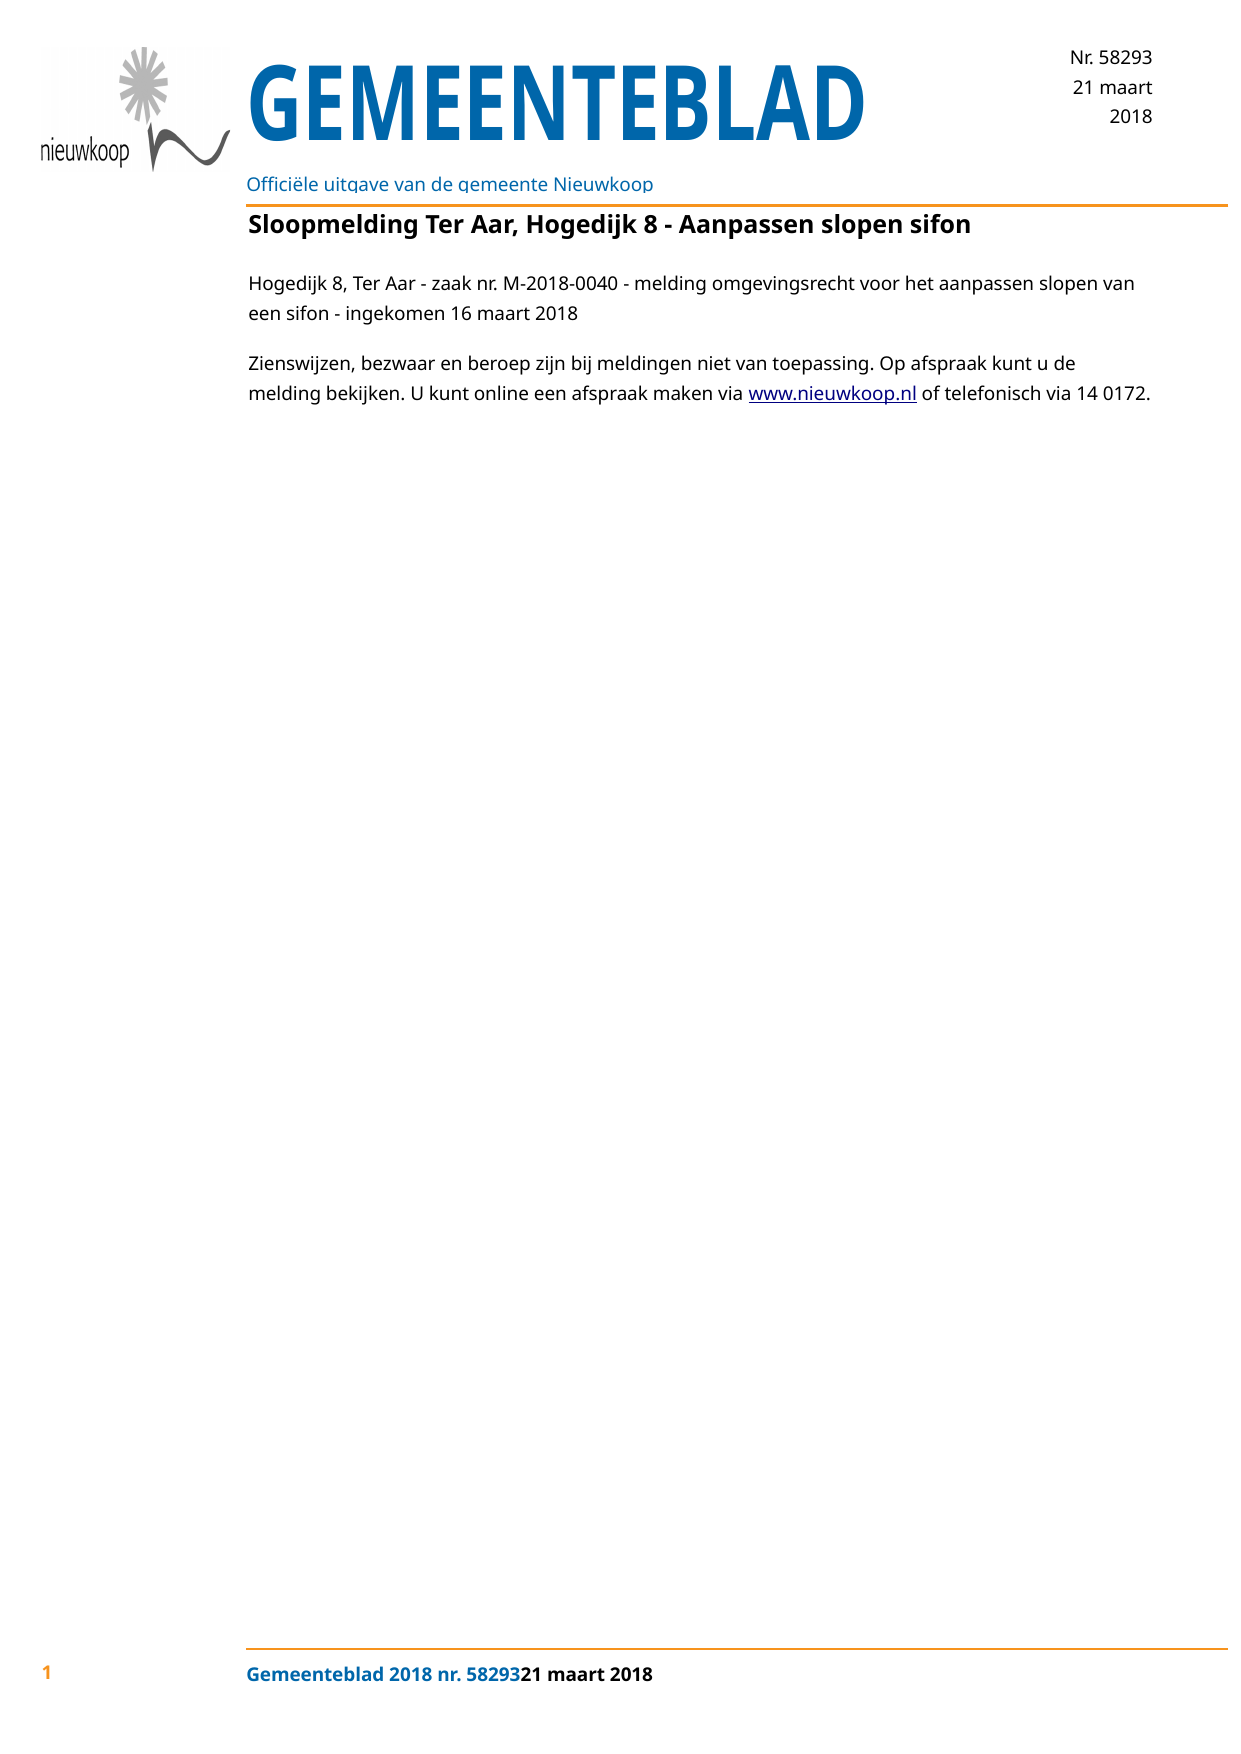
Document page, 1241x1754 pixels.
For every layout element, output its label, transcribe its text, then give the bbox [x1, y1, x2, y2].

picture [41, 47, 231, 172]
text Zienswijzen, bezwaar en beroep zijn bij meldingen niet van toepassing. Op afspraak kunt u de melding bekijken. U kunt online een afspraak maken via www.nieuwkoop.nl of telefonisch via 14 0172. [248, 350, 1152, 406]
text Hogedijk 8, Ter Aar - zaak nr. M-2018-0040 - melding omgevingsrecht voor het aanpassen slopen van een sifon - ingekomen 16 maart 2018 [248, 270, 1152, 326]
text Sloopmelding Ter Aar, Hogedijk 8 - Aanpassen slopen sifon [248, 207, 1152, 241]
